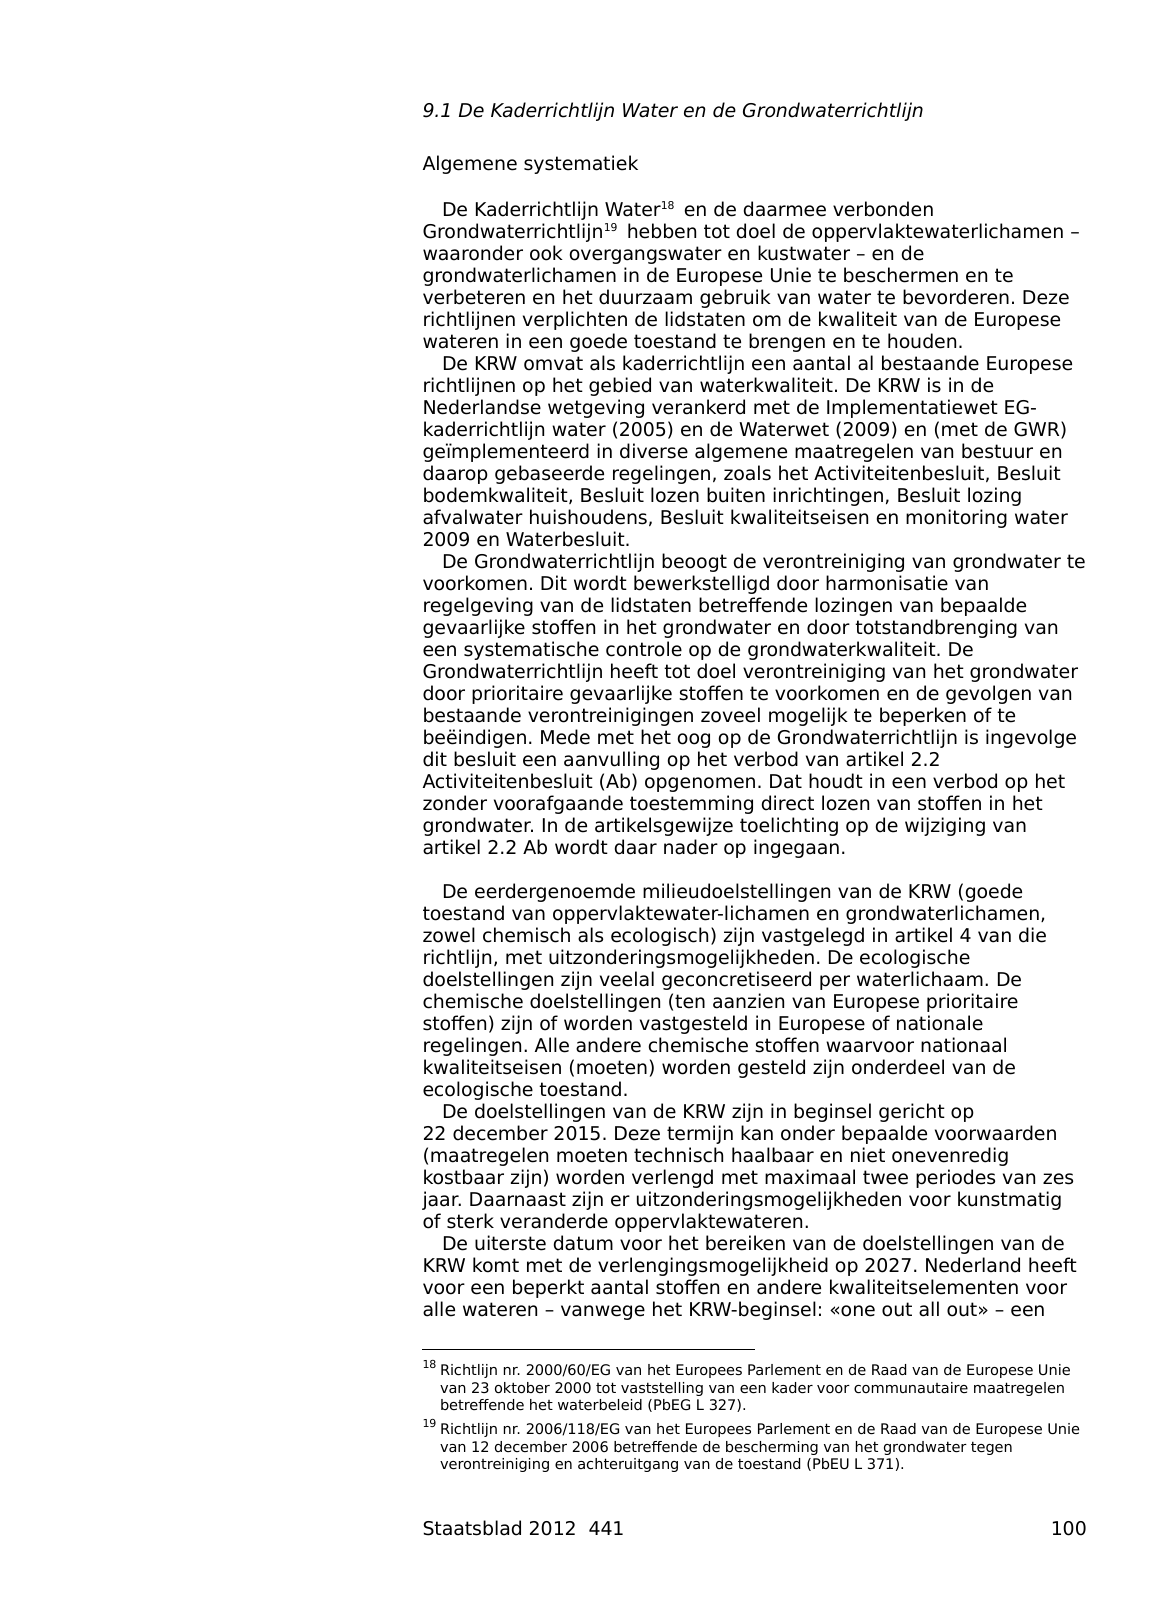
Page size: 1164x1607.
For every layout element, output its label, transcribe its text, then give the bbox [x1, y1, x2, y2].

text De eerdergenoemde milieudoelstellingen van de KRW (goede toestand van oppervlaktewater-lichamen en grondwaterlichamen, zowel chemisch als ecologisch) zijn vastgelegd in artikel 4 van die richtlijn, met uitzonderingsmogelijkheden. De ecologische doelstellingen zijn veelal geconcretiseerd per waterlichaam. De chemische doelstellingen (ten aanzien van Europese prioritaire stoffen) zijn of worden vastgesteld in Europese of nationale regelingen. Alle andere chemische stoffen waarvoor nationaal kwaliteitseisen (moeten) worden gesteld zijn onderdeel van de ecologische toestand. [422, 881, 1087, 1101]
text De Kaderrichtlijn Water en de daarmee verbonden Grondwaterrichtlijn hebben tot doel de oppervlaktewaterlichamen – waaronder ook overgangswater en kustwater – en de grondwaterlichamen in de Europese Unie te beschermen en te verbeteren en het duurzaam gebruik van water te bevorderen. Deze richtlijnen verplichten de lidstaten om de kwaliteit van de Europese wateren in een goede toestand te brengen en te houden. [422, 199, 1087, 353]
text Richtlijn nr. 2006/118/EG van het Europees Parlement en de Raad van de Europese Unie van 12 december 2006 betreffende de bescherming van het grondwater tegen verontreiniging en achteruitgang van de toestand (PbEU L 371). [422, 1417, 1087, 1473]
text De uiterste datum voor het bereiken van de doelstellingen van de KRW komt met de verlengingsmogelijkheid op 2027. Nederland heeft voor een beperkt aantal stoffen en andere kwaliteitselementen voor alle wateren – vanwege het KRW-beginsel: «one out all out» – een [422, 1233, 1087, 1321]
text De Grondwaterrichtlijn beoogt de verontreiniging van grondwater te voorkomen. Dit wordt bewerkstelligd door harmonisatie van regelgeving van de lidstaten betreffende lozingen van bepaalde gevaarlijke stoffen in het grondwater en door totstandbrenging van een systematische controle op de grondwaterkwaliteit. De Grondwaterrichtlijn heeft tot doel verontreiniging van het grondwater door prioritaire gevaarlijke stoffen te voorkomen en de gevolgen van bestaande verontreinigingen zoveel mogelijk te beperken of te beëindigen. Mede met het oog op de Grondwaterrichtlijn is ingevolge dit besluit een aanvulling op het verbod van artikel 2.2 Activiteitenbesluit (Ab) opgenomen. Dat houdt in een verbod op het zonder voorafgaande toestemming direct lozen van stoffen in het grondwater. In de artikelsgewijze toelichting op de wijziging van artikel 2.2 Ab wordt daar nader op ingegaan. [422, 551, 1087, 859]
text De doelstellingen van de KRW zijn in beginsel gericht op 22 december 2015. Deze termijn kan onder bepaalde voorwaarden (maatregelen moeten technisch haalbaar en niet onevenredig kostbaar zijn) worden verlengd met maximaal twee periodes van zes jaar. Daarnaast zijn er uitzonderingsmogelijkheden voor kunstmatig of sterk veranderde oppervlaktewateren. [422, 1101, 1087, 1233]
subtitle Algemene systematiek [422, 152, 1087, 174]
subtitle 9.1 De Kaderrichtlijn Water en de Grondwaterrichtlijn [422, 100, 1087, 122]
text Richtlijn nr. 2000/60/EG van het Europees Parlement en de Raad van de Europese Unie van 23 oktober 2000 tot vaststelling van een kader voor communautaire maatregelen betreffende het waterbeleid (PbEG L 327). [422, 1358, 1087, 1414]
text De KRW omvat als kaderrichtlijn een aantal al bestaande Europese richtlijnen op het gebied van waterkwaliteit. De KRW is in de Nederlandse wetgeving verankerd met de Implementatiewet EG-kaderrichtlijn water (2005) en de Waterwet (2009) en (met de GWR) geïmplementeerd in diverse algemene maatregelen van bestuur en daarop gebaseerde regelingen, zoals het Activiteitenbesluit, Besluit bodemkwaliteit, Besluit lozen buiten inrichtingen, Besluit lozing afvalwater huishoudens, Besluit kwaliteitseisen en monitoring water 2009 en Waterbesluit. [422, 353, 1087, 551]
